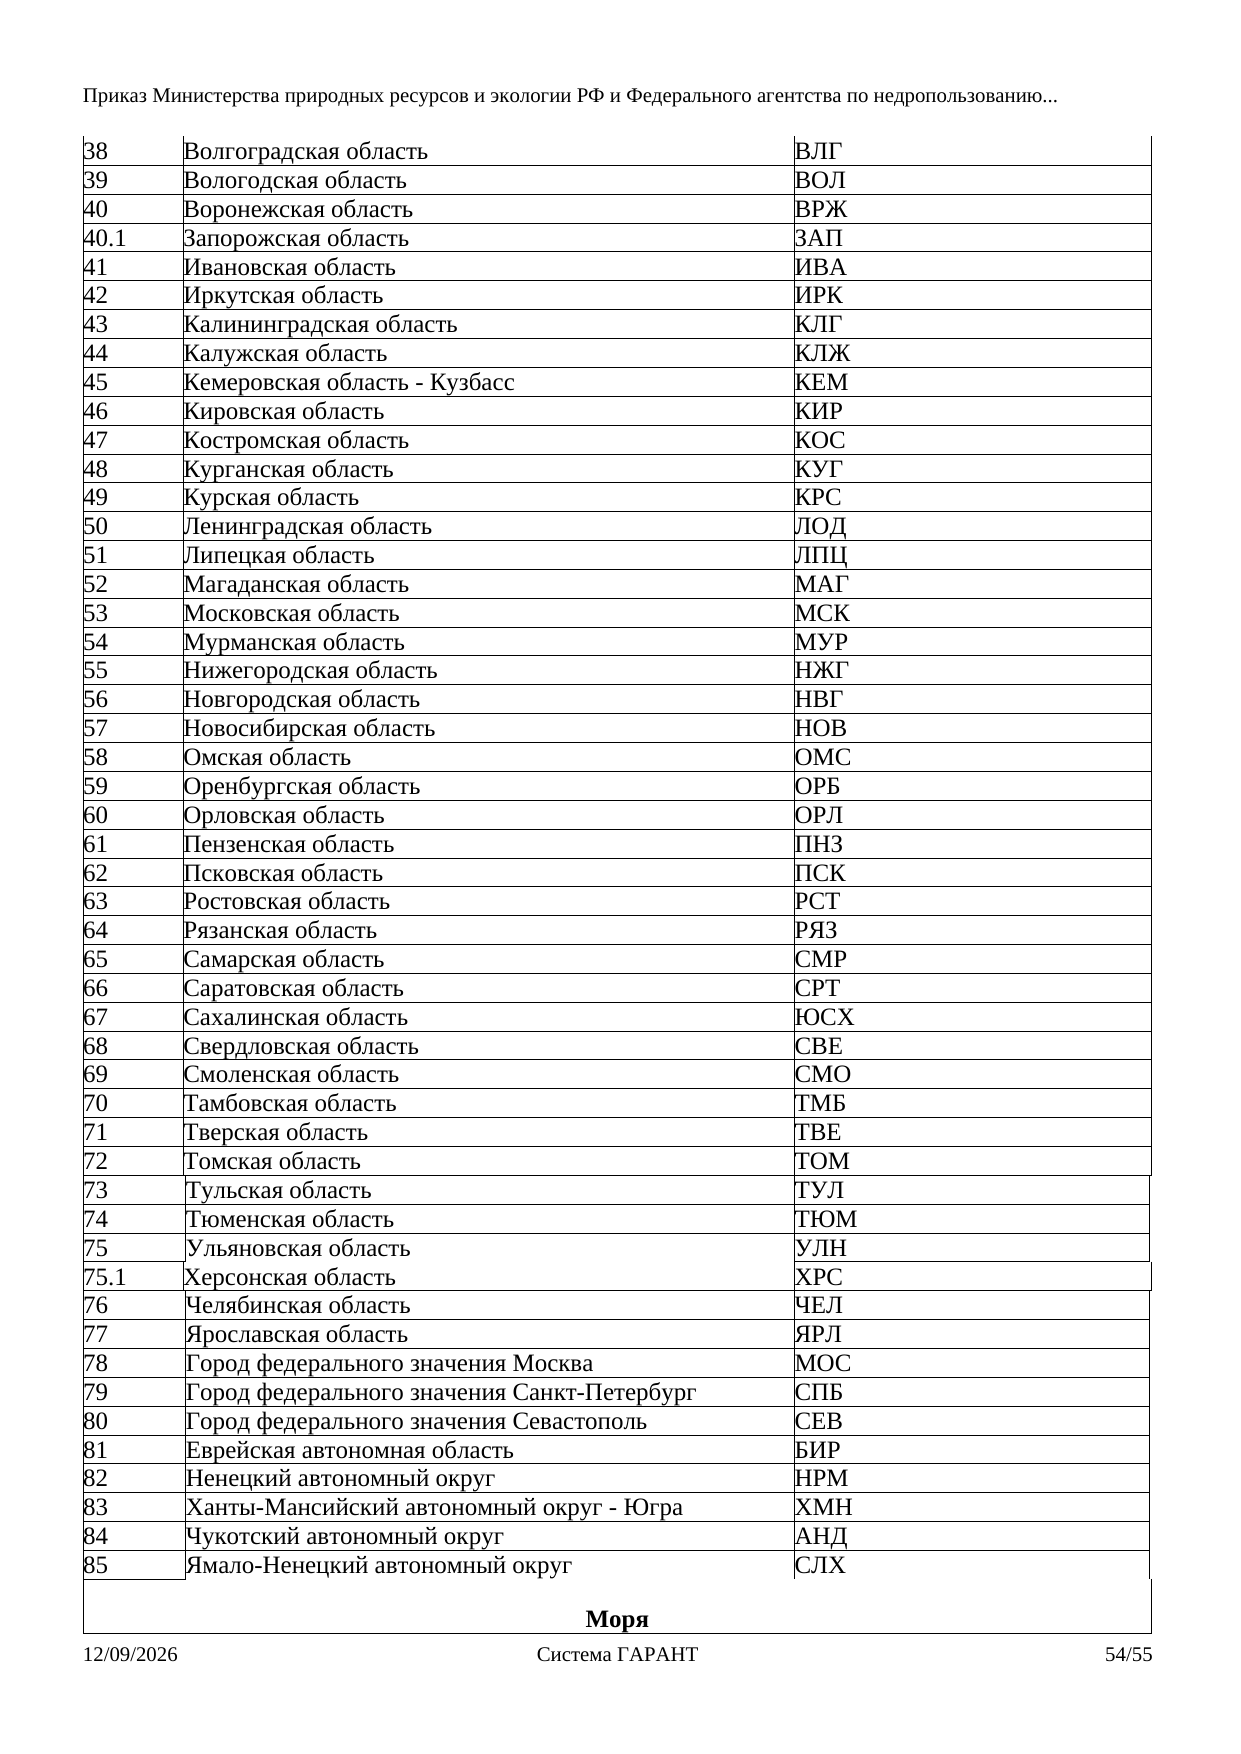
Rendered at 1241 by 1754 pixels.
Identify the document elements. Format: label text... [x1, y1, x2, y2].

table_cell Город федерального значения Москва [186, 1349, 794, 1377]
table_cell ПНЗ [795, 830, 1151, 858]
table_cell Еврейская автономная область [186, 1436, 794, 1463]
table_cell КРС [795, 483, 1151, 511]
table_cell Чукотский автономный округ [186, 1522, 794, 1550]
table_cell 46 [84, 397, 183, 425]
table_cell Саратовская область [184, 974, 794, 1002]
table_cell Рязанская область [184, 916, 794, 944]
table_cell НЖГ [795, 656, 1151, 684]
table_cell 42 [84, 281, 183, 309]
table_cell МОС [795, 1349, 1149, 1377]
table_cell ЛОД [795, 512, 1151, 540]
table_cell 66 [84, 974, 183, 1002]
table_cell 58 [84, 743, 183, 771]
table_cell АНД [795, 1522, 1149, 1550]
table_cell ЗАП [795, 224, 1151, 251]
table_cell НОВ [795, 714, 1151, 742]
table_cell 60 [84, 801, 183, 829]
table_cell СРТ [795, 974, 1151, 1002]
table_cell 68 [84, 1032, 183, 1059]
table_cell 78 [84, 1349, 185, 1377]
table_cell 70 [84, 1089, 183, 1117]
table_cell 43 [84, 310, 183, 338]
table_cell 80 [84, 1407, 185, 1435]
table_cell УЛН [795, 1234, 1149, 1261]
table_cell 79 [84, 1378, 185, 1406]
table_cell 63 [84, 887, 183, 915]
table_cell 72 [84, 1147, 183, 1175]
table_cell 67 [84, 1003, 183, 1031]
table_cell Ненецкий автономный округ [186, 1464, 794, 1492]
table_cell Город федерального значения Санкт-Петербург [186, 1378, 794, 1406]
table_cell СВЕ [795, 1032, 1151, 1059]
table_cell 75.1 [84, 1262, 183, 1290]
table_cell 39 [84, 166, 183, 194]
table_cell СЕВ [795, 1407, 1149, 1435]
table_cell 40 [84, 195, 183, 223]
table_cell 51 [84, 541, 183, 569]
table_cell ОРБ [795, 772, 1151, 800]
table_cell 38 [84, 136, 183, 165]
table_cell 52 [84, 570, 183, 598]
table_cell КЛЖ [795, 339, 1151, 367]
table_cell 48 [84, 455, 183, 482]
table_cell Запорожская область [184, 224, 794, 251]
table_cell Тамбовская область [184, 1089, 794, 1117]
table_cell ТОМ [795, 1147, 1151, 1175]
table_cell КЕМ [795, 368, 1151, 396]
table_cell Томская область [184, 1147, 794, 1175]
table_cell 64 [84, 916, 183, 944]
table_cell РСТ [795, 887, 1151, 915]
table_cell 57 [84, 714, 183, 742]
table_cell Самарская область [184, 945, 794, 973]
table_cell Пензенская область [184, 830, 794, 858]
table_cell КУГ [795, 455, 1151, 482]
table_cell Воронежская область [184, 195, 794, 223]
table_cell 65 [84, 945, 183, 973]
table_cell ТМБ [795, 1089, 1151, 1117]
table_cell Кировская область [184, 397, 794, 425]
table_cell Волгоградская область [184, 136, 794, 165]
table_cell Магаданская область [184, 570, 794, 598]
table_cell 44 [84, 339, 183, 367]
table_cell ХМН [795, 1493, 1149, 1521]
table_cell Новгородская область [184, 685, 794, 713]
table_cell ИВА [795, 252, 1151, 280]
table_cell Иркутская область [184, 281, 794, 309]
table_cell Новосибирская область [184, 714, 794, 742]
table_cell Смоленская область [184, 1060, 794, 1088]
table_cell Оренбургская область [184, 772, 794, 800]
table_cell Костромская область [184, 426, 794, 454]
table_cell СМР [795, 945, 1151, 973]
table_cell КОС [795, 426, 1151, 454]
table_cell Омская область [184, 743, 794, 771]
table_cell 62 [84, 859, 183, 886]
table_cell ТЮМ [795, 1205, 1149, 1233]
table_cell 81 [84, 1436, 185, 1463]
table_cell ЧЕЛ [795, 1291, 1149, 1319]
table_cell 50 [84, 512, 183, 540]
table_cell ВЛГ [795, 136, 1151, 165]
table_cell Челябинская область [186, 1291, 794, 1319]
table_cell 77 [84, 1320, 185, 1348]
table_cell НВГ [795, 685, 1151, 713]
table_cell 56 [84, 685, 183, 713]
table_cell 49 [84, 483, 183, 511]
table_cell Ростовская область [184, 887, 794, 915]
table_cell Херсонская область [184, 1262, 794, 1290]
table_cell Ханты-Мансийский автономный округ - Югра [186, 1493, 794, 1521]
table_cell 82 [84, 1464, 185, 1492]
table_cell Тульская область [186, 1176, 794, 1204]
table_cell 74 [84, 1205, 185, 1233]
table_cell ПСК [795, 859, 1151, 886]
table_cell Мурманская область [184, 628, 794, 655]
table_cell КИР [795, 397, 1151, 425]
table_cell 61 [84, 830, 183, 858]
table_cell Псковская область [184, 859, 794, 886]
table_cell Кемеровская область - Кузбасс [184, 368, 794, 396]
table_cell Липецкая область [184, 541, 794, 569]
table_cell СПБ [795, 1378, 1149, 1406]
table_cell 85 [84, 1551, 185, 1579]
table_cell Курганская область [184, 455, 794, 482]
table_cell 54 [84, 628, 183, 655]
table_cell Город федерального значения Севастополь [186, 1407, 794, 1435]
table_cell МСК [795, 599, 1151, 627]
table_cell Московская область [184, 599, 794, 627]
table_cell БИР [795, 1436, 1149, 1463]
table_cell Калужская область [184, 339, 794, 367]
table_cell Ярославская область [186, 1320, 794, 1348]
table_cell ЯРЛ [795, 1320, 1149, 1348]
table_cell ЮСХ [795, 1003, 1151, 1031]
table_cell СМО [795, 1060, 1151, 1088]
table_cell Свердловская область [184, 1032, 794, 1059]
table_cell СЛХ [795, 1551, 1149, 1579]
table_cell ВОЛ [795, 166, 1151, 194]
table_cell КЛГ [795, 310, 1151, 338]
table_cell Ульяновская область [186, 1234, 794, 1262]
table_cell Вологодская область [184, 166, 794, 194]
table_cell Ивановская область [184, 252, 794, 280]
table_cell Орловская область [184, 801, 794, 829]
table_cell Ямало-Ненецкий автономный округ [186, 1551, 794, 1579]
table_cell 47 [84, 426, 183, 454]
table_cell Калининградская область [184, 310, 794, 338]
table_cell ОРЛ [795, 801, 1151, 829]
table_cell 84 [84, 1522, 185, 1550]
table_cell ТВЕ [795, 1118, 1151, 1146]
table_cell РЯЗ [795, 916, 1151, 944]
table_cell ЛПЦ [795, 541, 1151, 569]
table_cell 83 [84, 1493, 185, 1521]
table_cell 69 [84, 1060, 183, 1088]
table_cell 55 [84, 656, 183, 684]
table_cell 71 [84, 1118, 183, 1146]
table_cell ВРЖ [795, 195, 1151, 223]
table_cell ИРК [795, 281, 1151, 309]
table_cell 73 [84, 1176, 185, 1204]
table_cell Ленинградская область [184, 512, 794, 540]
table_cell Нижегородская область [184, 656, 794, 684]
table_cell Сахалинская область [184, 1003, 794, 1031]
table_cell 45 [84, 368, 183, 396]
table_cell 59 [84, 772, 183, 800]
table_cell 75 [84, 1234, 185, 1261]
table_cell Курская область [184, 483, 794, 511]
table_cell ХРС [795, 1262, 1151, 1290]
table_cell ОМС [795, 743, 1151, 771]
table_cell МАГ [795, 570, 1151, 598]
table_cell Тверская область [184, 1118, 794, 1146]
table_cell Моря [84, 1579, 1151, 1633]
table_cell 53 [84, 599, 183, 627]
table_cell НРМ [795, 1464, 1149, 1492]
table_cell 76 [84, 1291, 185, 1319]
table_cell 41 [84, 252, 183, 280]
table_cell 40.1 [84, 224, 183, 251]
table_cell ТУЛ [795, 1176, 1149, 1204]
table_cell МУР [795, 628, 1151, 655]
table_cell Тюменская область [186, 1205, 794, 1233]
